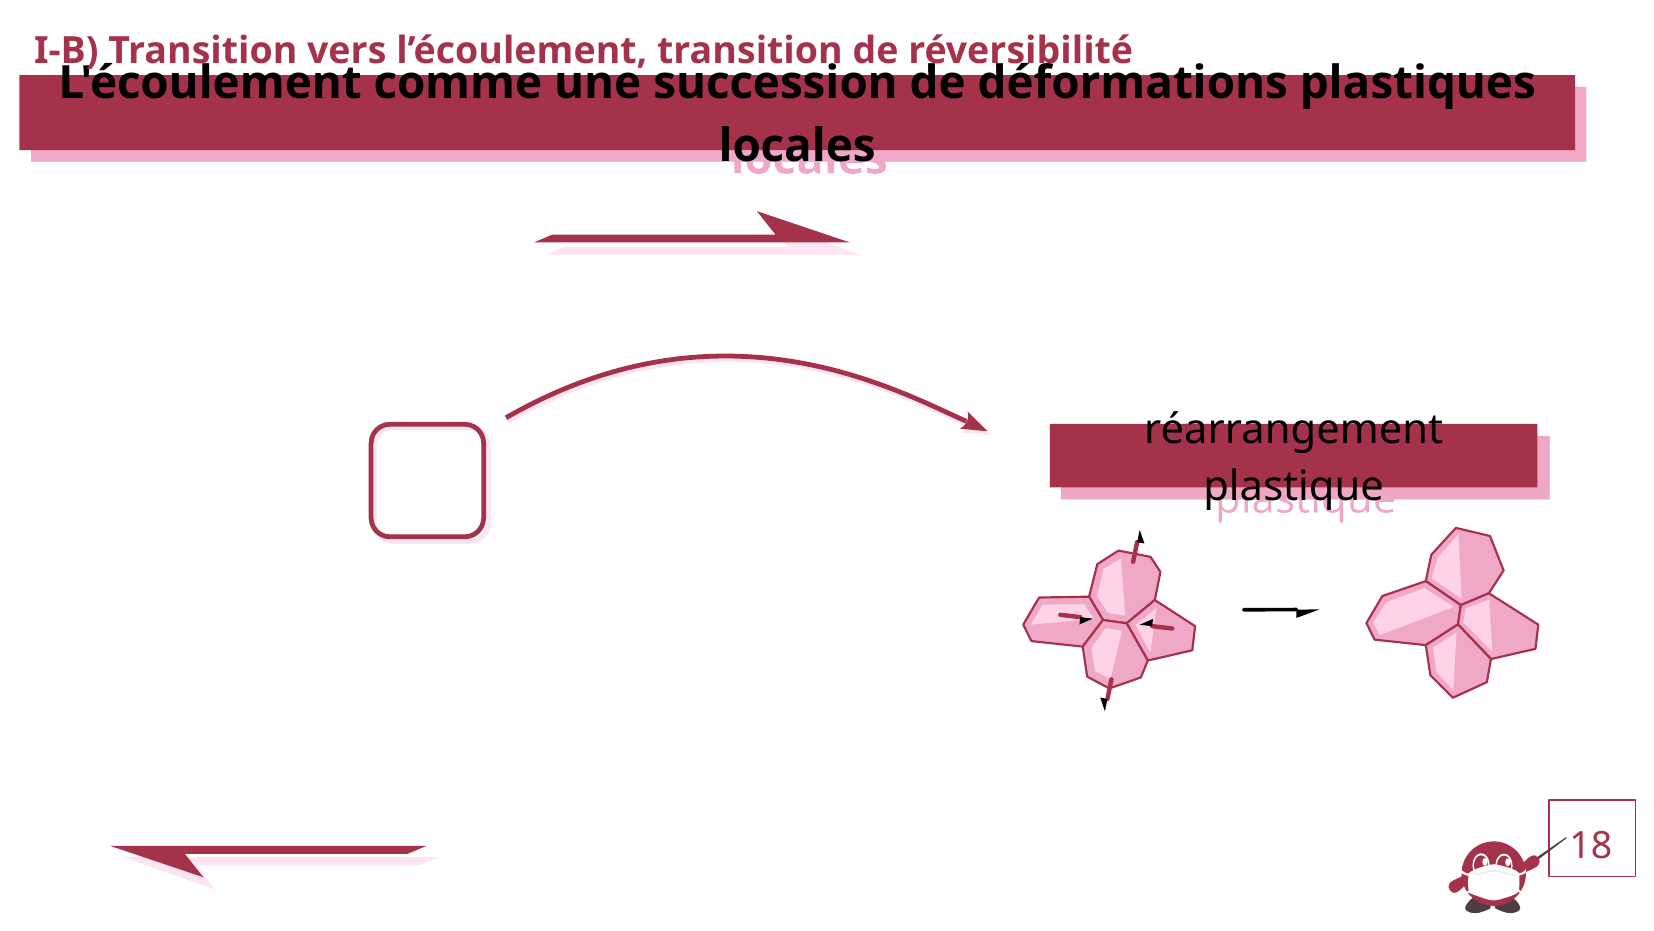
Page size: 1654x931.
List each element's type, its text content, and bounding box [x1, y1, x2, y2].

text_box L'écoulement comme une succession de déformations plastiques locales [19, 75, 1576, 151]
text_box [110, 845, 427, 878]
picture [1448, 799, 1637, 914]
text_box [533, 211, 850, 243]
text_box [1492, 811, 1654, 887]
text_box réarrangement plastique [1049, 423, 1538, 488]
text_box I-B) Transition vers l’écoulement, transition de réversibilité [19, 16, 1036, 76]
picture [1022, 526, 1540, 715]
text_box [112, 249, 901, 841]
